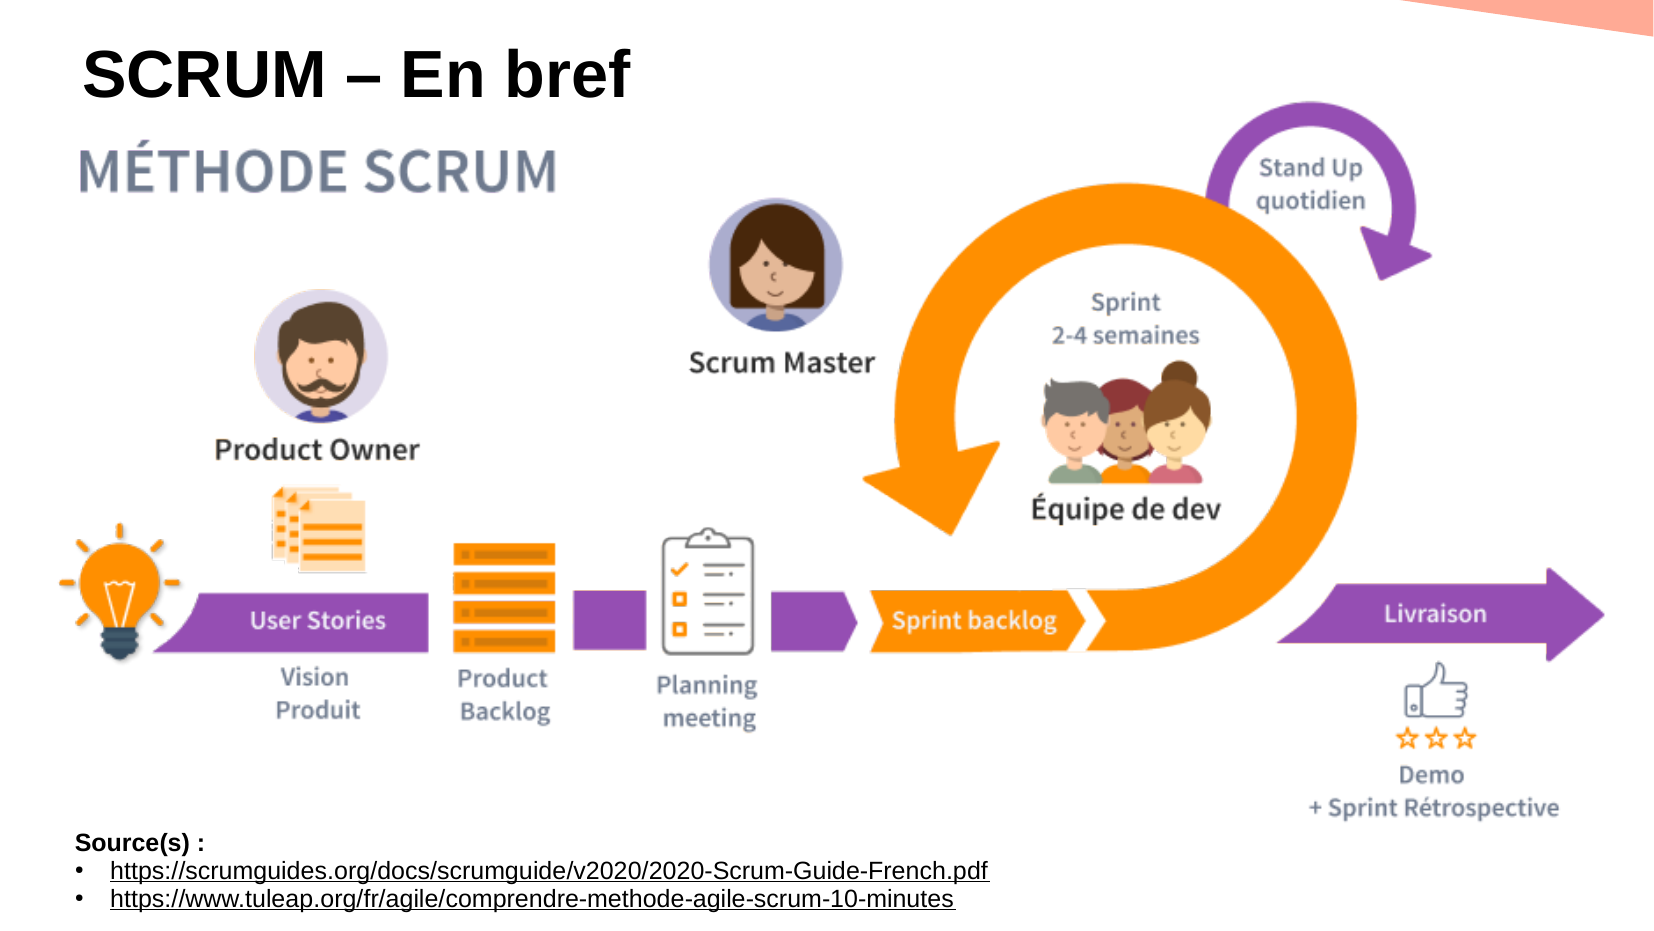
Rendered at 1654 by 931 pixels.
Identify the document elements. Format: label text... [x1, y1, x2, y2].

text_box [1399, 0, 1654, 37]
picture [23, 84, 1631, 846]
title SCRUM – En bref [82, 37, 1571, 84]
text_box Source(s) : https://scrumguides.org/docs/scrumguide/v2020/2020-Scrum-Guide-French.pdf https://www.tuleap.org/fr/agile/comprendre-methode-agile-scrum-10-minutes [60, 846, 1546, 921]
